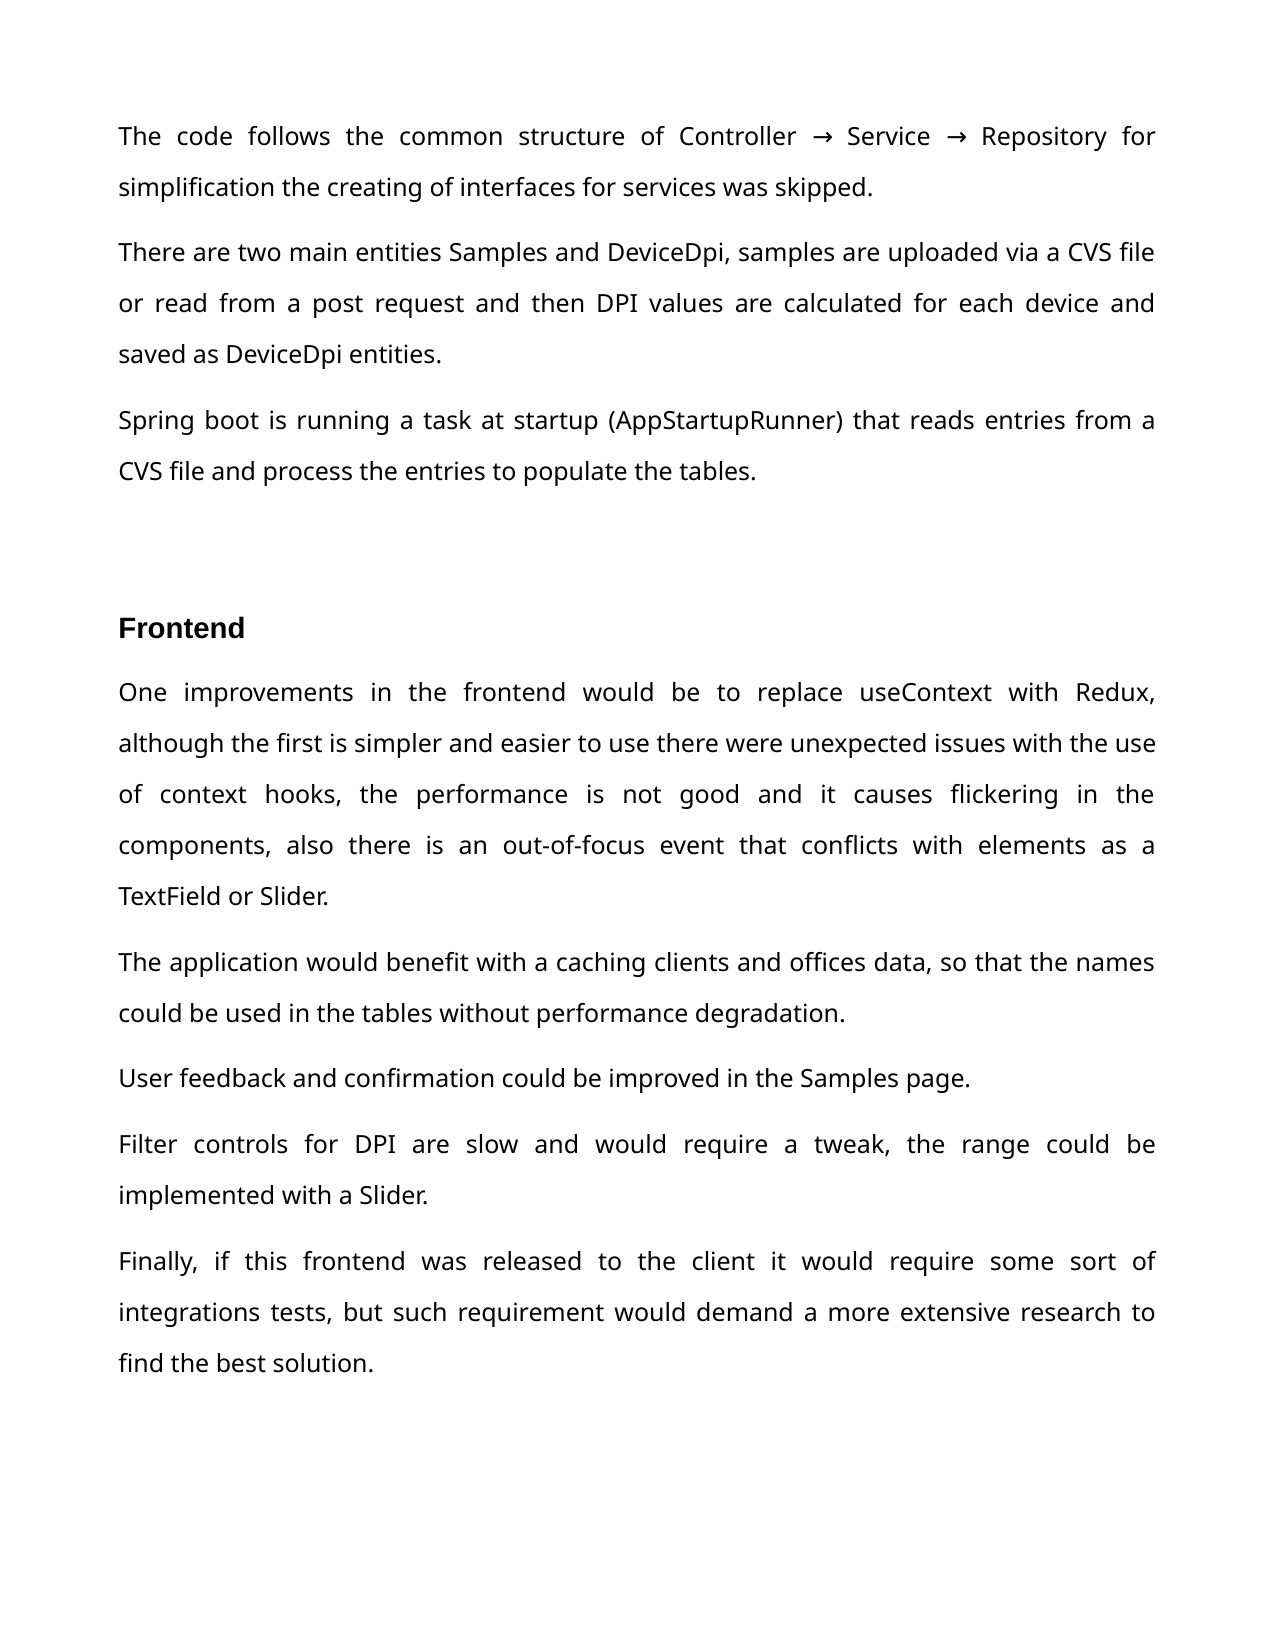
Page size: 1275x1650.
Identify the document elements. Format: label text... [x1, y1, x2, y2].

text There are two main entities Samples and DeviceDpi, samples are uploaded via a CVS file or read from a post request and then DPI values are calculated for each device and saved as DeviceDpi entities. [118, 235, 1157, 371]
text Filter controls for DPI are slow and would require a tweak, the range could be implemented with a Slider. [118, 1127, 1157, 1212]
subtitle Frontend [118, 611, 1157, 645]
text Finally, if this frontend was released to the client it would require some sort of integrations tests, but such requirement would demand a more extensive research to find the best solution. [118, 1243, 1157, 1379]
text The application would benefit with a caching clients and offices data, so that the names could be used in the tables without performance degradation. [118, 944, 1157, 1029]
text User feedback and confirmation could be improved in the Samples page. [118, 1061, 1157, 1095]
text The code follows the common structure of Controller → Service → Repository for simplification the creating of interfaces for services was skipped. [118, 118, 1157, 203]
text Spring boot is running a task at startup (AppStartupRunner) that reads entries from a CVS file and process the entries to populate the tables. [118, 402, 1157, 488]
text One improvements in the frontend would be to replace useContext with Redux, although the first is simpler and easier to use there were unexpected issues with the use of context hooks, the performance is not good and it causes flickering in the components, also there is an out-of-focus event that conflicts with elements as a TextField or Slider. [118, 674, 1157, 913]
